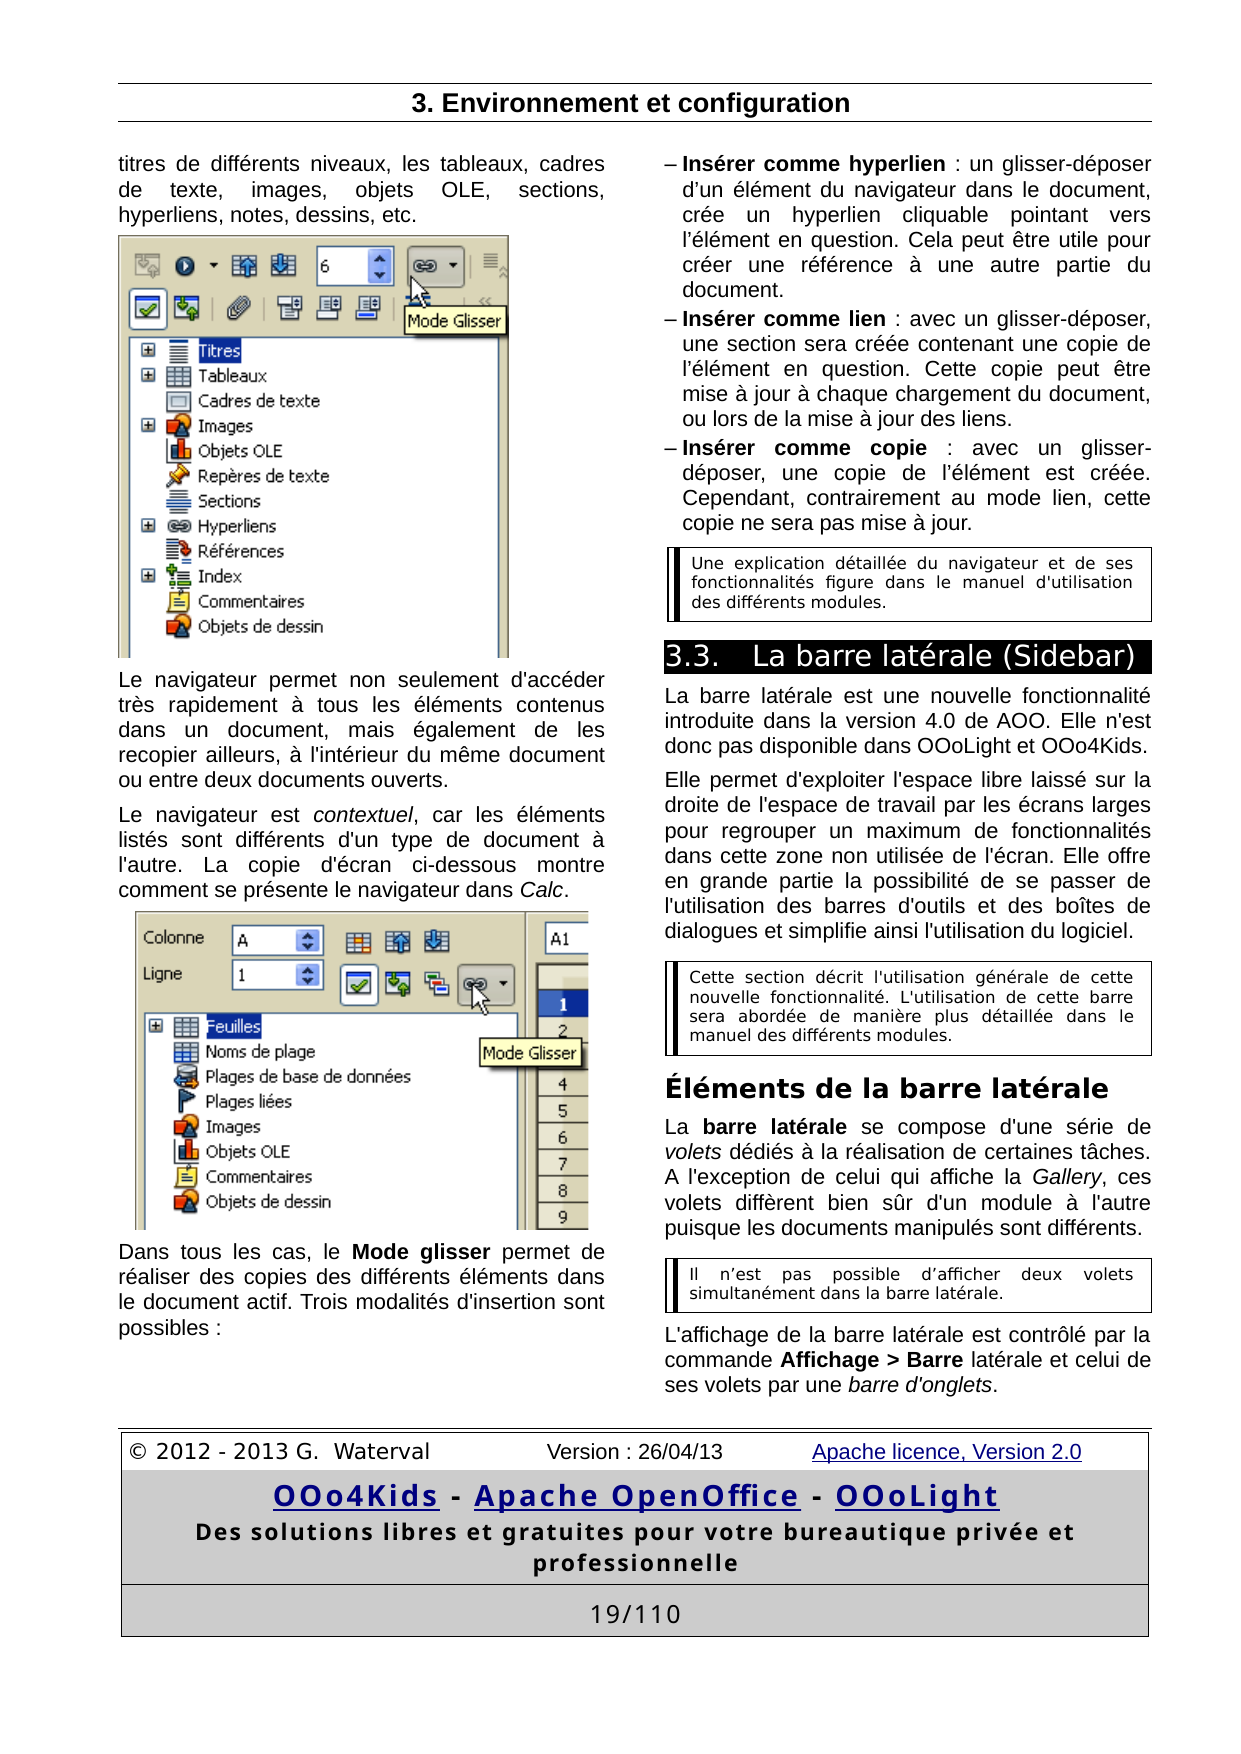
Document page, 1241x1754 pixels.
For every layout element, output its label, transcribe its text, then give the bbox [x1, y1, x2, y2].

text titres de différents niveaux, les tableaux, cadres de texte, images, objets OLE, sections, hyperliens, notes, dessins, etc. [118, 151, 605, 227]
text Le navigateur permet non seulement d'accéder très rapidement à tous les éléments contenus dans un document, mais également de les recopier ailleurs, à l'intérieur du même document ou entre deux documents ouverts. [118, 667, 605, 793]
table_header Cette section décrit l'utilisation générale de cette nouvelle fonctionnalité. L'utilisation de cette barre sera abordée de manière plus détaillée dans le manuel des différents modules. [678, 962, 1151, 1054]
subtitle La barre latérale (Sidebar) [664, 640, 1152, 674]
list Insérer comme copie : avec un glisser-déposer, une copie de l’élément est créée. Cependant, contrairement au mode lien, cette copie ne sera pas mise à jour. [664, 434, 1152, 535]
text L'affichage de la barre latérale est contrôlé par la commande Affichage > Barre latérale et celui de ses volets par une barre d'onglets. [664, 1322, 1152, 1398]
text La barre latérale se compose d'une série de volets dédiés à la réalisation de certaines tâches. A l'exception de celui qui affiche la Gallery, ces volets diffèrent bien sûr d'un module à l'autre puisque les documents manipulés sont différents. [664, 1114, 1152, 1240]
table_header Une explication détaillée du navigateur et de ses fonctionnalités figure dans le manuel d'utilisation des différents modules. [680, 548, 1151, 621]
list Insérer comme lien : avec un glisser-déposer, une section sera créée contenant une copie de l’élément en question. Cette copie peut être mise à jour à chaque chargement du document, ou lors de la mise à jour des liens. [664, 306, 1152, 432]
list Insérer comme hyperlien : un glisser-déposer d’un élément du navigateur dans le document, crée un hyperlien cliquable pointant vers l’élément en question. Cela peut être utile pour créer une référence à une autre partie du document. [664, 151, 1152, 303]
table_header Il n’est pas possible d’afficher deux volets simultanément dans la barre latérale. [678, 1259, 1151, 1312]
text Dans tous les cas, le Mode glisser permet de réaliser des copies des différents éléments dans le document actif. Trois modalités d'insertion sont possibles : [118, 1239, 605, 1339]
subtitle Éléments de la barre latérale [664, 1073, 1152, 1105]
text Elle permet d'exploiter l'espace libre laissé sur la droite de l'espace de travail par les écrans larges pour regrouper un maximum de fonctionnalités dans cette zone non utilisée de l'écran. Elle offre en grande partie la possibilité de se passer de l'utilisation des barres d'outils et des boîtes de dialogues et simplifie ainsi l'utilisation du logiciel. [664, 767, 1152, 943]
text La barre latérale est une nouvelle fonctionnalité introduite dans la version 4.0 de AOO. Elle n'est donc pas disponible dans OOoLight et OOo4Kids. [664, 683, 1152, 758]
text Le navigateur est contextuel, car les éléments listés sont différents d'un type de document à l'autre. La copie d'écran ci-dessous montre comment se présente le navigateur dans Calc. [118, 801, 605, 902]
